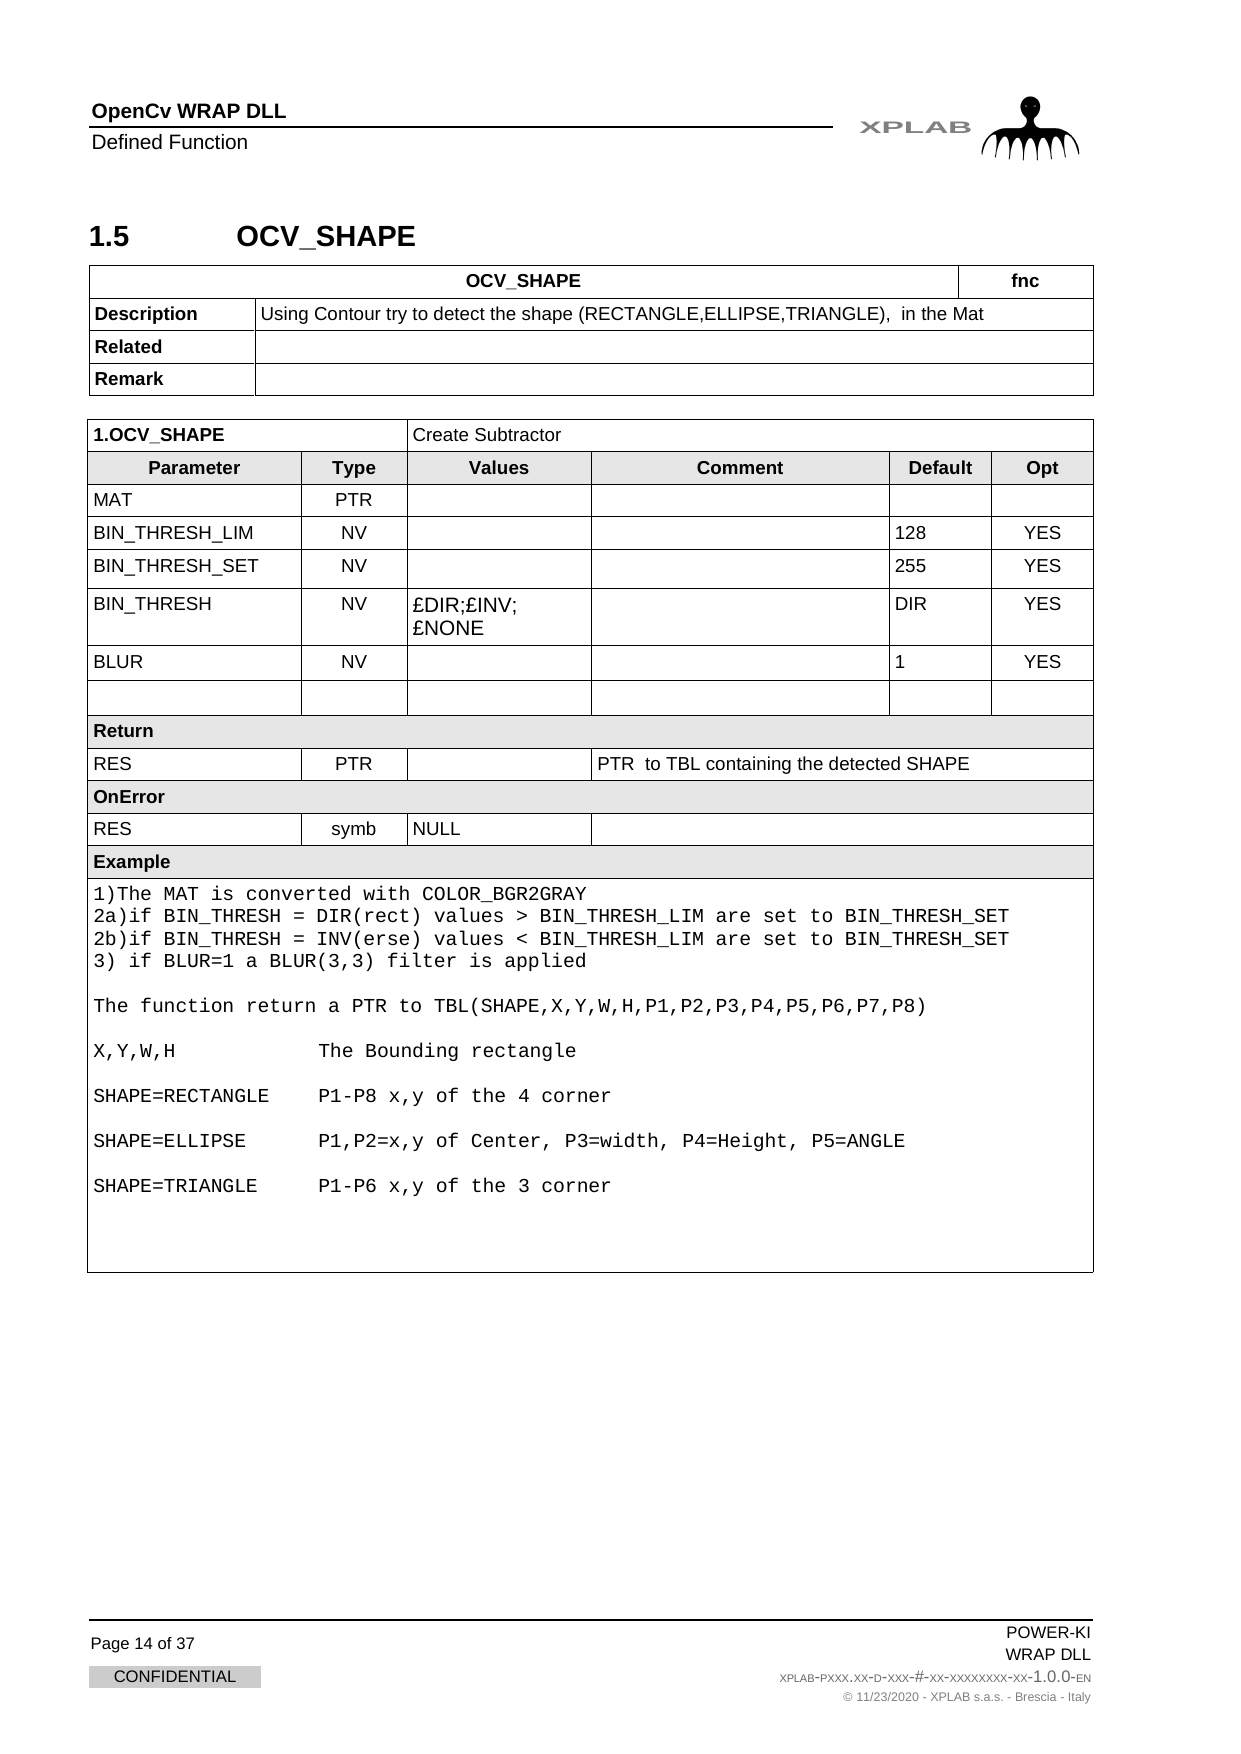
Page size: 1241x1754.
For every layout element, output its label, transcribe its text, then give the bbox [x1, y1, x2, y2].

table_cell [408, 485, 591, 516]
table_cell [592, 681, 889, 715]
table_cell PTR [302, 485, 407, 516]
table_cell Related [90, 331, 254, 363]
table_cell BLUR [88, 646, 301, 680]
table_cell [256, 331, 1093, 363]
table_cell Opt [992, 452, 1093, 484]
table_cell 1 [890, 646, 991, 680]
table_cell MAT [88, 485, 301, 516]
table_cell NULL [408, 814, 591, 845]
table_cell [592, 646, 889, 680]
table_cell 1)The MAT is converted with COLOR_BGR2GRAY 2a)if BIN_THRESH = DIR(rect) values > BIN_THRESH_LIM are set to BIN_THRESH_SET 2b)if BIN_THRESH = INV(erse) values < BIN_THRESH_LIM are set to BIN_THRESH_SET 3) if BLUR=1 a BLUR(3,3) filter is applied The function return a PTR to TBL(SHAPE,X,Y,W,H,P1,P2,P3,P4,P5,P6,P7,P8) X,Y,W,H The Bounding rectangle SHAPE=RECTANGLE P1-P8 x,y of the 4 corner SHAPE=ELLIPSE P1,P2=x,y of Center, P3=width, P4=Height, P5=ANGLE SHAPE=TRIANGLE P1-P6 x,y of the 3 corner [88, 879, 1093, 1272]
table_cell OnError [88, 781, 1093, 813]
table_cell BIN_THRESH_SET [88, 550, 301, 588]
table_header OCV_SHAPE [90, 266, 958, 298]
table_cell Values [408, 452, 591, 484]
table_header fnc [959, 266, 1093, 298]
table_cell Remark [90, 364, 254, 395]
table_header Create Subtractor [408, 420, 1093, 451]
table_cell PTR [302, 749, 407, 780]
table_cell symb [302, 814, 407, 845]
table_cell [88, 681, 301, 715]
table_cell Type [302, 452, 407, 484]
table_cell NV [302, 646, 407, 680]
table_cell [890, 485, 991, 516]
table_cell [992, 681, 1093, 715]
table_cell [408, 550, 591, 588]
picture [978, 92, 1083, 164]
table_cell [408, 646, 591, 680]
table_header 1.OCV_SHAPE [88, 420, 407, 451]
table_cell NV [302, 589, 407, 645]
table_cell [592, 517, 889, 549]
table_cell 128 [890, 517, 991, 549]
table_cell Description [90, 299, 254, 330]
subtitle OCV_SHAPE [88, 220, 1093, 252]
table_cell DIR [890, 589, 991, 645]
table_cell Example [88, 846, 1093, 878]
table_cell [408, 749, 591, 780]
table_cell YES [992, 550, 1093, 588]
table_cell RES [88, 814, 301, 845]
table_cell [592, 814, 1093, 845]
table_cell YES [992, 646, 1093, 680]
table_cell [256, 364, 1093, 395]
table_cell NV [302, 550, 407, 588]
table_cell [592, 589, 889, 645]
table_cell YES [992, 589, 1093, 645]
table_cell £DIR;£INV;£NONE [408, 589, 591, 645]
table_cell NV [302, 517, 407, 549]
table_cell Default [890, 452, 991, 484]
table_cell [302, 681, 407, 715]
table_cell 255 [890, 550, 991, 588]
table_cell [408, 517, 591, 549]
table_cell [408, 681, 591, 715]
table_cell [592, 485, 889, 516]
table_cell [992, 485, 1093, 516]
table_cell BIN_THRESH_LIM [88, 517, 301, 549]
table_cell BIN_THRESH [88, 589, 301, 645]
table_cell RES [88, 749, 301, 780]
table_cell PTR to TBL containing the detected SHAPE [592, 749, 1093, 780]
table_cell Using Contour try to detect the shape (RECTANGLE,ELLIPSE,TRIANGLE), in the Mat [256, 299, 1093, 330]
table_cell [890, 681, 991, 715]
table_cell Comment [592, 452, 889, 484]
table_cell Return [88, 716, 1093, 748]
table_cell YES [992, 517, 1093, 549]
table_cell [592, 550, 889, 588]
table_cell Parameter [88, 452, 301, 484]
